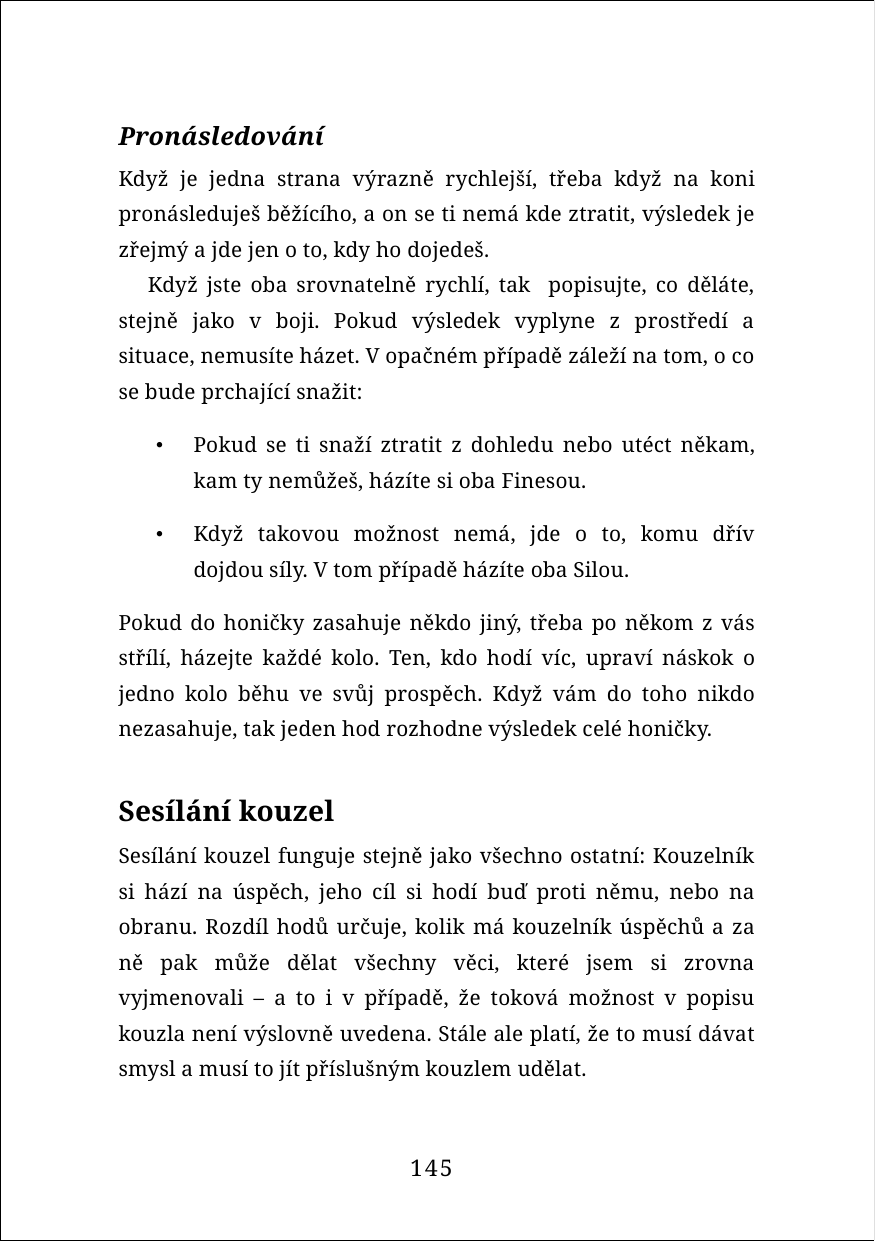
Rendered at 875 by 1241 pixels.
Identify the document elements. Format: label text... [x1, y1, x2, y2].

text Když je jedna strana výrazně rychlejší, třeba když na koni pronásleduješ běžícího, a on se ti nemá kde ztratit, výsledek je zřejmý a jde jen o to, kdy ho dojedeš. Když jste oba srovnatelně rychlí, tak popisujte, co děláte, stejně jako v boji. Pokud výsledek vyplyne z prostředí a situace, nemusíte házet. V opačném případě záleží na tom, o co se bude prchající snažit: [118, 164, 756, 406]
list Když takovou možnost nemá, jde o to, komu dřív dojdou síly. V tom případě házíte oba Silou. [156, 519, 756, 583]
text Pokud do honičky zasahuje někdo jiný, třeba po někom z vás střílí, házejte každé kolo. Ten, kdo hodí víc, upraví náskok o jedno kolo běhu ve svůj prospěch. Když vám do toho nikdo nezasahuje, tak jeden hod rozhodne výsledek celé honičky. [118, 608, 756, 743]
text Sesílání kouzel funguje stejně jako všechno ostatní: Kouzelník si hází na úspěch, jeho cíl si hodí buď proti němu, nebo na obranu. Rozdíl hodů určuje, kolik má kouzelník úspěchů a za ně pak může dělat všechny věci, které jsem si zrovna vyjmenovali – a to i v případě, že toková možnost v popisu kouzla není výslovně uvedena. Stále ale platí, že to musí dávat smysl a musí to jít příslušným kouzlem udělat. [118, 841, 756, 1083]
list Pokud se ti snaží ztratit z dohledu nebo utéct někam, kam ty nemůžeš, házíte si oba Finesou. [156, 430, 756, 494]
subtitle Pronásledování [118, 118, 756, 152]
subtitle Sesílání kouzel [118, 791, 756, 830]
